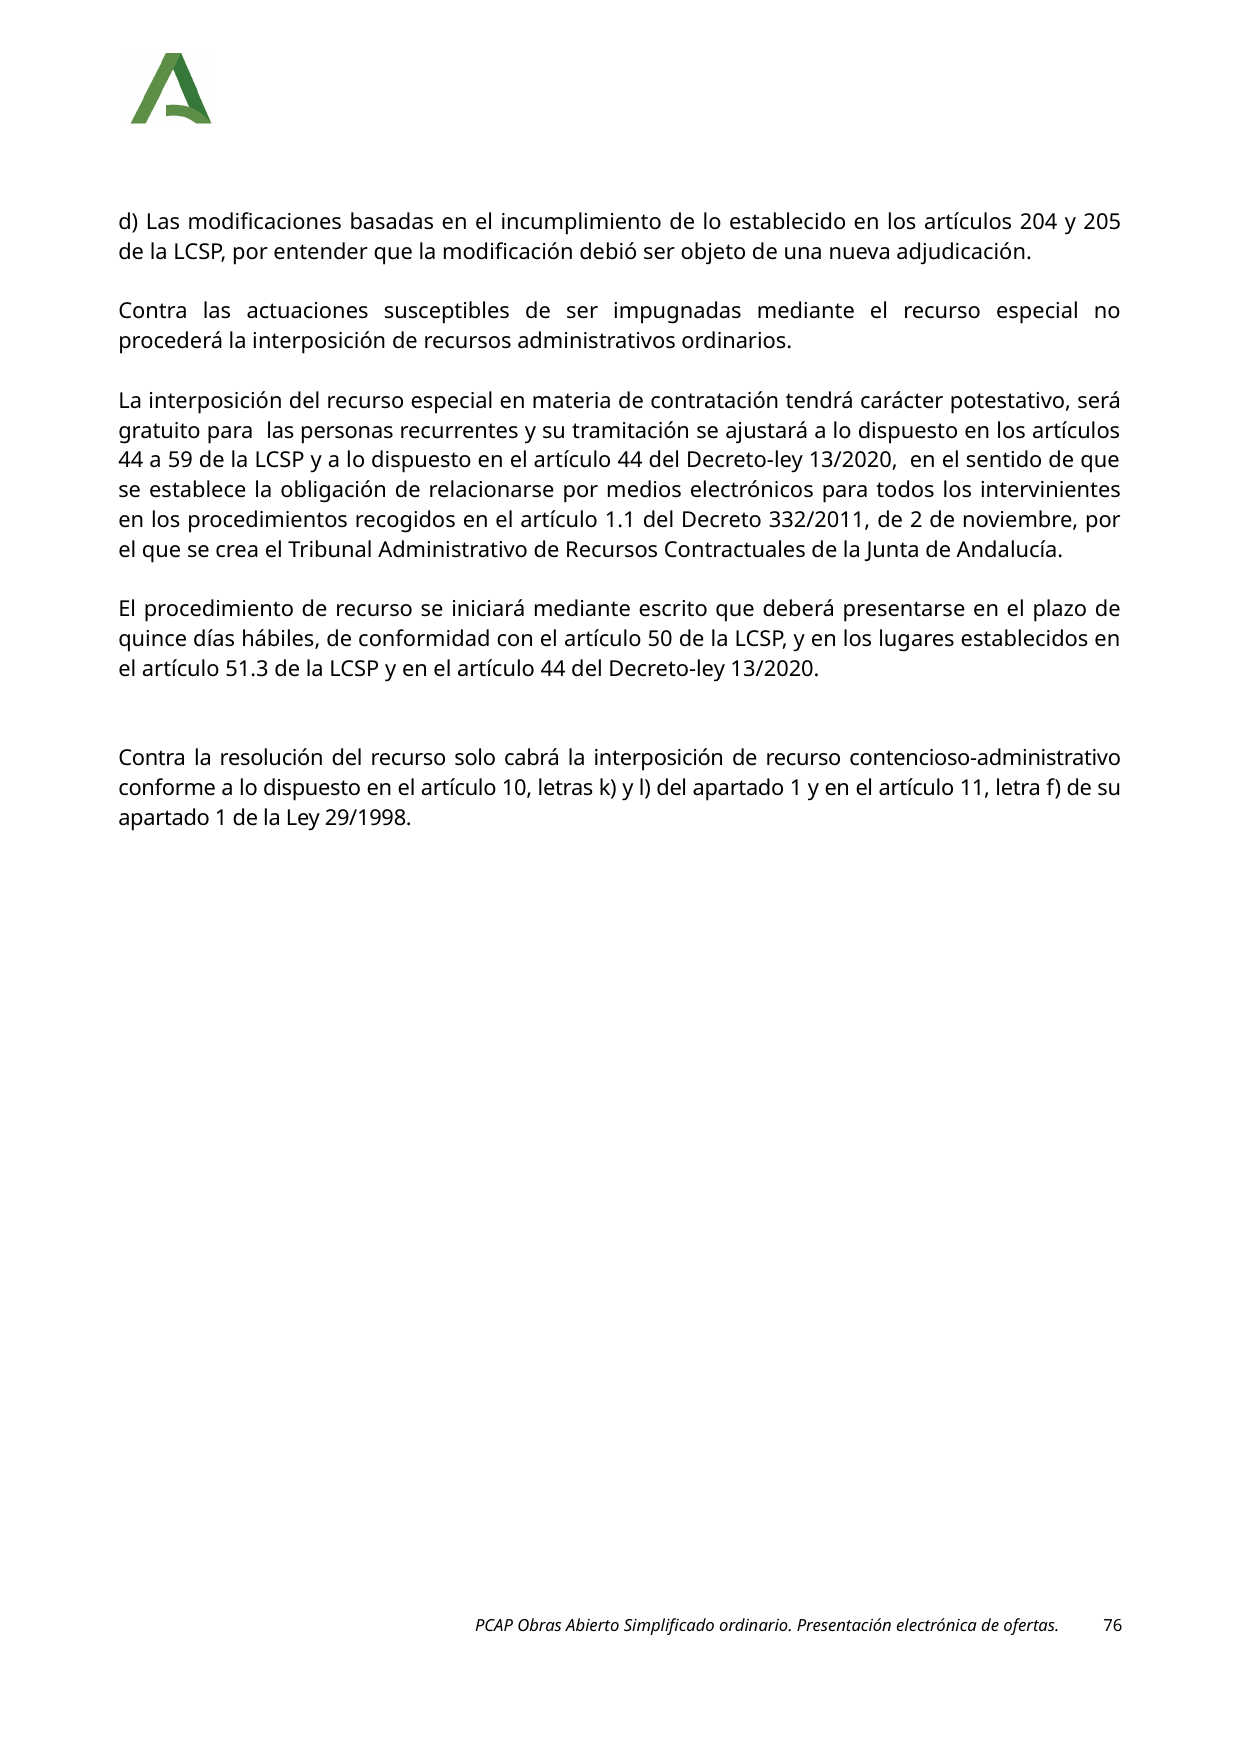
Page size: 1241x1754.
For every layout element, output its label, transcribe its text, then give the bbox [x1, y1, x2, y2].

text El procedimiento de recurso se iniciará mediante escrito que deberá presentarse en el plazo de quince días hábiles, de conformidad con el artículo 50 de la LCSP, y en los lugares establecidos en el artículo 51.3 de la LCSP y en el artículo 44 del Decreto-ley 13/2020. [118, 593, 1122, 683]
text d) Las modificaciones basadas en el incumplimiento de lo establecido en los artículos 204 y 205 de la LCSP, por entender que la modificación debió ser objeto de una nueva adjudicación. [118, 206, 1122, 266]
text La interposición del recurso especial en materia de contratación tendrá carácter potestativo, será gratuito para las personas recurrentes y su tramitación se ajustará a lo dispuesto en los artículos 44 a 59 de la LCSP y a lo dispuesto en el artículo 44 del Decreto-ley 13/2020, en el sentido de que se establece la obligación de relacionarse por medios electrónicos para todos los intervinientes en los procedimientos recogidos en el artículo 1.1 del Decreto 332/2011, de 2 de noviembre, por el que se crea el Tribunal Administrativo de Recursos Contractuales de la Junta de Andalucía. [118, 385, 1122, 564]
text Contra las actuaciones susceptibles de ser impugnadas mediante el recurso especial no procederá la interposición de recursos administrativos ordinarios. [118, 296, 1122, 355]
text Contra la resolución del recurso solo cabrá la interposición de recurso contencioso-administrativo conforme a lo dispuesto en el artículo 10, letras k) y l) del apartado 1 y en el artículo 11, letra f) de su apartado 1 de la Ley 29/1998. [118, 742, 1122, 832]
picture [127, 48, 216, 128]
